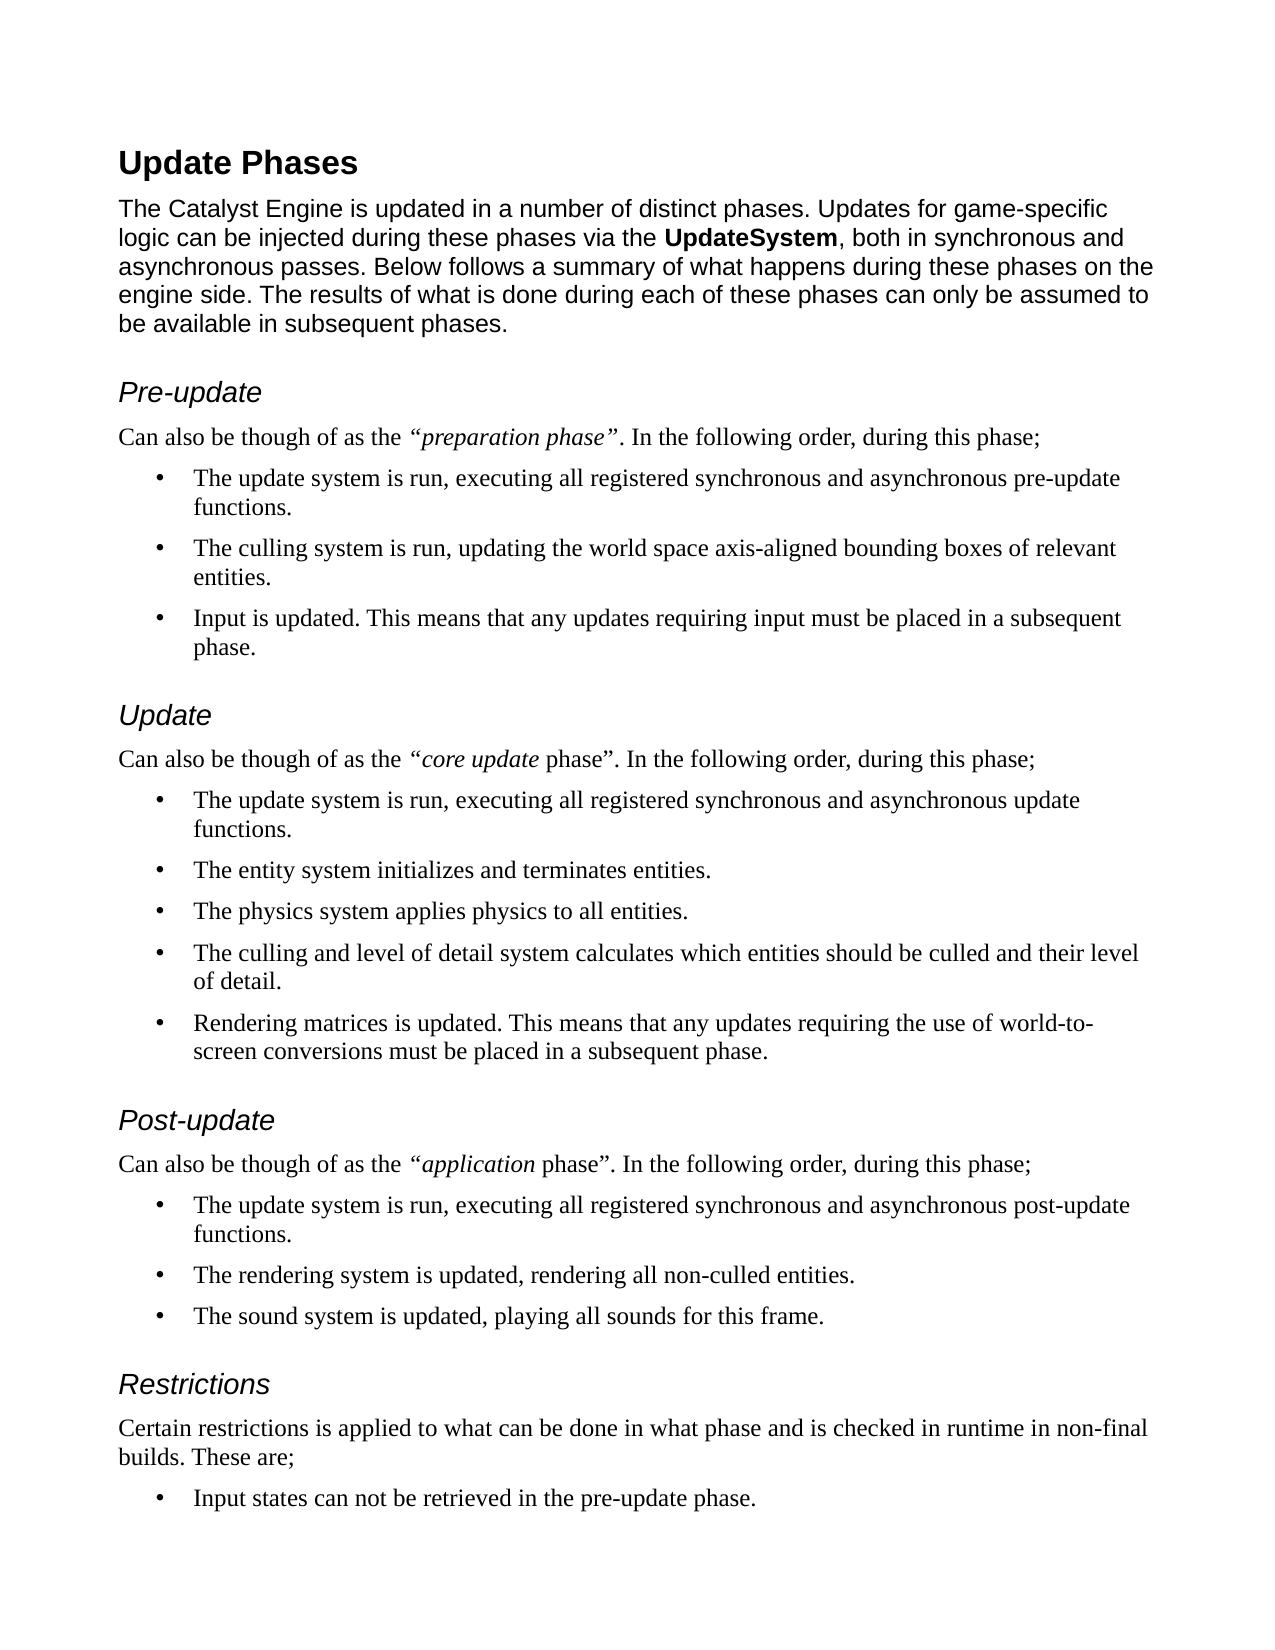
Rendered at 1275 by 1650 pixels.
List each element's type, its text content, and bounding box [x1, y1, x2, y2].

text Can also be though of as the “preparation phase”. In the following order, during this phase; [118, 422, 1157, 450]
list Rendering matrices is updated. This means that any updates requiring the use of world-to-screen conversions must be placed in a subsequent phase. [156, 1008, 1157, 1065]
subtitle Update [118, 698, 1157, 731]
list The update system is run, executing all registered synchronous and asynchronous post-update functions. [156, 1190, 1157, 1247]
text The Catalyst Engine is updated in a number of distinct phases. Updates for game-specific logic can be injected during these phases via the UpdateSystem, both in synchronous and asynchronous passes. Below follows a summary of what happens during these phases on the engine side. The results of what is done during each of these phases can only be assumed to be available in subsequent phases. [118, 194, 1157, 338]
list The update system is run, executing all registered synchronous and asynchronous pre-update functions. [156, 463, 1157, 520]
text Can also be though of as the “core update phase”. In the following order, during this phase; [118, 744, 1157, 773]
list The entity system initializes and terminates entities. [156, 855, 1157, 884]
list The physics system applies physics to all entities. [156, 896, 1157, 925]
list The culling and level of detail system calculates which entities should be culled and their level of detail. [156, 938, 1157, 995]
list Input states can not be retrieved in the pre-update phase. [156, 1483, 1157, 1512]
list The rendering system is updated, rendering all non-culled entities. [156, 1260, 1157, 1289]
text Certain restrictions is applied to what can be done in what phase and is checked in runtime in non-final builds. These are; [118, 1413, 1157, 1471]
list Input is updated. This means that any updates requiring input must be placed in a subsequent phase. [156, 603, 1157, 660]
list The sound system is updated, playing all sounds for this frame. [156, 1301, 1157, 1330]
subtitle Update Phases [118, 143, 1157, 182]
subtitle Pre-update [118, 376, 1157, 409]
subtitle Post-update [118, 1103, 1157, 1136]
list The update system is run, executing all registered synchronous and asynchronous update functions. [156, 785, 1157, 843]
subtitle Restrictions [118, 1367, 1157, 1401]
text Can also be though of as the “application phase”. In the following order, during this phase; [118, 1149, 1157, 1177]
list The culling system is run, updating the world space axis-aligned bounding boxes of relevant entities. [156, 533, 1157, 590]
